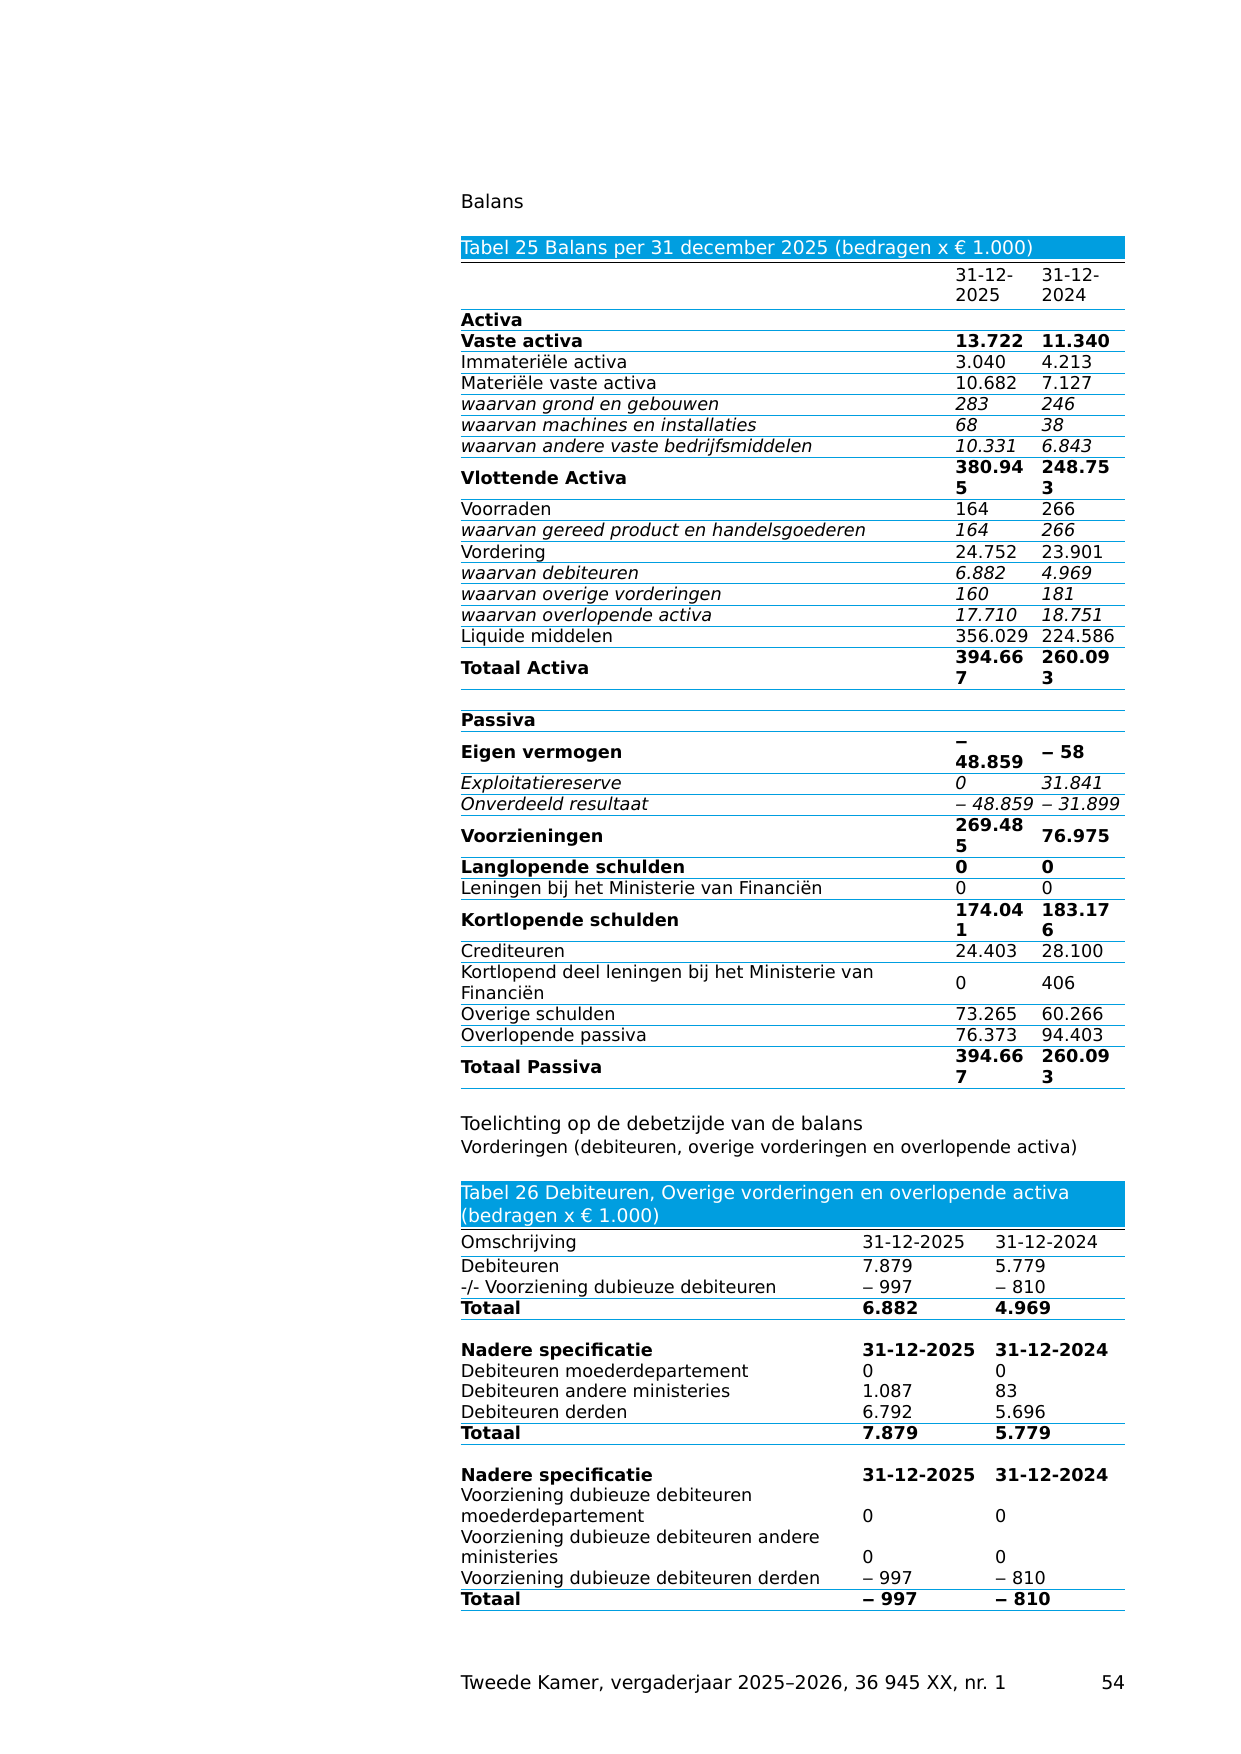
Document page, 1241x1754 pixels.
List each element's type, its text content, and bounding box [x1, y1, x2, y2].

table_cell ‒ 48.859 [952, 732, 1038, 773]
table_cell ‒ 810 [992, 1590, 1125, 1610]
table_cell Materiële vaste activa [461, 374, 952, 393]
table_cell 6.792 [859, 1402, 992, 1422]
table_cell [1039, 711, 1125, 731]
table_cell 380.945 [952, 458, 1038, 499]
table_cell Nadere specificatie [461, 1465, 859, 1485]
table_cell [461, 263, 952, 309]
table_cell 3.040 [952, 352, 1038, 372]
table_cell 31-12-2024 [992, 1230, 1125, 1256]
table_cell 181 [1039, 584, 1125, 604]
table_cell [461, 1445, 859, 1465]
table_cell 31-12-2025 [859, 1465, 992, 1485]
table_cell 31-12-2025 [859, 1230, 992, 1256]
table_cell 31.841 [1039, 774, 1125, 794]
table_cell Voorziening dubieuze debiteuren derden [461, 1568, 859, 1588]
table_cell 164 [952, 521, 1038, 541]
table_cell waarvan machines en installaties [461, 416, 952, 436]
table_cell 0 [952, 774, 1038, 794]
title Balans [461, 191, 1125, 213]
table_cell 24.752 [952, 542, 1038, 562]
table_cell Overige schulden [461, 1005, 952, 1025]
text Vorderingen (debiteuren, overige vorderingen en overlopende activa) [461, 1135, 1125, 1158]
table_cell ‒ 810 [992, 1277, 1125, 1298]
table_cell 4.213 [1039, 352, 1125, 372]
table_cell [952, 711, 1038, 731]
table_cell Totaal Activa [461, 648, 952, 688]
table_cell [992, 1320, 1125, 1340]
table_cell 0 [952, 858, 1038, 878]
table_cell Voorziening dubieuze debiteuren moederdepartement [461, 1485, 859, 1527]
table_cell 394.667 [952, 648, 1038, 688]
table_cell Nadere specificatie [461, 1340, 859, 1361]
table_cell Leningen bij het Ministerie van Financiën [461, 879, 952, 899]
table_cell 0 [992, 1361, 1125, 1381]
table_cell Debiteuren [461, 1257, 859, 1277]
table_cell 31-12-2025 [952, 263, 1038, 309]
table_cell 283 [952, 395, 1038, 415]
table_cell [859, 1445, 992, 1465]
table_cell Voorraden [461, 500, 952, 520]
table_cell 60.266 [1039, 1005, 1125, 1025]
table_cell 0 [1039, 879, 1125, 899]
table_cell 183.176 [1039, 900, 1125, 941]
table_cell 31-12-2024 [1039, 263, 1125, 309]
table_cell Onverdeeld resultaat [461, 795, 952, 815]
table_cell ‒ 58 [1039, 732, 1125, 773]
table_cell [992, 1445, 1125, 1465]
table_cell 7.879 [859, 1424, 992, 1444]
table_cell [1039, 690, 1125, 710]
table_cell Crediteuren [461, 942, 952, 962]
table_cell Totaal [461, 1299, 859, 1319]
table_cell 0 [992, 1527, 1125, 1568]
table_cell 266 [1039, 500, 1125, 520]
table_cell 6.843 [1039, 437, 1125, 457]
table_cell 17.710 [952, 606, 1038, 626]
table_cell Totaal Passiva [461, 1047, 952, 1088]
table_cell 38 [1039, 416, 1125, 436]
table_cell Liquide middelen [461, 627, 952, 647]
table_cell 260.093 [1039, 1047, 1125, 1088]
table_cell Exploitatiereserve [461, 774, 952, 794]
table_cell 6.882 [859, 1299, 992, 1319]
table_cell 246 [1039, 395, 1125, 415]
table_cell Voorziening dubieuze debiteuren andere ministeries [461, 1527, 859, 1568]
table_cell 1.087 [859, 1381, 992, 1402]
table_cell 24.403 [952, 942, 1038, 962]
table_cell 94.403 [1039, 1026, 1125, 1046]
table_cell ‒ 810 [992, 1568, 1125, 1588]
table_cell 269.485 [952, 816, 1038, 857]
table_cell 164 [952, 500, 1038, 520]
table_cell Activa [461, 310, 952, 330]
table_cell ‒ 31.899 [1039, 795, 1125, 815]
table_cell Eigen vermogen [461, 732, 952, 773]
table_cell 7.127 [1039, 374, 1125, 393]
table_cell 83 [992, 1381, 1125, 1402]
table_cell 248.753 [1039, 458, 1125, 499]
table_cell 31-12-2024 [992, 1340, 1125, 1361]
table_cell 4.969 [992, 1299, 1125, 1319]
table_cell Debiteuren derden [461, 1402, 859, 1422]
table_cell waarvan debiteuren [461, 563, 952, 583]
table_cell Totaal [461, 1424, 859, 1444]
table_cell Voorzieningen [461, 816, 952, 857]
table_cell 31-12-2025 [859, 1340, 992, 1361]
table_cell 0 [859, 1485, 992, 1527]
table_cell 76.373 [952, 1026, 1038, 1046]
table_cell Debiteuren moederdepartement [461, 1361, 859, 1381]
table_cell waarvan overige vorderingen [461, 584, 952, 604]
table_cell 31-12-2024 [992, 1465, 1125, 1485]
table_cell Vaste activa [461, 331, 952, 351]
table_cell 28.100 [1039, 942, 1125, 962]
table_cell 356.029 [952, 627, 1038, 647]
table_cell Kortlopende schulden [461, 900, 952, 941]
table_cell -/- Voorziening dubieuze debiteuren [461, 1277, 859, 1298]
table_cell 174.041 [952, 900, 1038, 941]
table_cell ‒ 48.859 [952, 795, 1038, 815]
table_cell 0 [952, 879, 1038, 899]
table_cell [952, 690, 1038, 710]
table_cell 5.779 [992, 1257, 1125, 1277]
table_cell 160 [952, 584, 1038, 604]
table_cell 0 [859, 1361, 992, 1381]
table_cell 68 [952, 416, 1038, 436]
table_cell 11.340 [1039, 331, 1125, 351]
table_cell Vlottende Activa [461, 458, 952, 499]
table_cell Totaal [461, 1590, 859, 1610]
table_cell 394.667 [952, 1047, 1038, 1088]
title Toelichting op de debetzijde van de balans [461, 1113, 1125, 1135]
table_cell [461, 1320, 859, 1340]
table_cell 23.901 [1039, 542, 1125, 562]
table_cell waarvan grond en gebouwen [461, 395, 952, 415]
table_cell 0 [952, 963, 1038, 1004]
table_cell [461, 690, 952, 710]
table_cell waarvan andere vaste bedrijfsmiddelen [461, 437, 952, 457]
table_cell [1039, 310, 1125, 330]
table_cell Passiva [461, 711, 952, 731]
table_cell 0 [992, 1485, 1125, 1527]
table_cell 0 [1039, 858, 1125, 878]
table_cell Debiteuren andere ministeries [461, 1381, 859, 1402]
table_cell 224.586 [1039, 627, 1125, 647]
table_cell ‒ 997 [859, 1568, 992, 1588]
table_cell 0 [859, 1527, 992, 1568]
table_cell 7.879 [859, 1257, 992, 1277]
table_cell 10.682 [952, 374, 1038, 393]
table_cell ‒ 997 [859, 1277, 992, 1298]
table_cell Vordering [461, 542, 952, 562]
table_cell [952, 310, 1038, 330]
table_cell 18.751 [1039, 606, 1125, 626]
table_cell ‒ 997 [859, 1590, 992, 1610]
table_cell waarvan gereed product en handelsgoederen [461, 521, 952, 541]
table_cell Kortlopend deel leningen bij het Ministerie van Financiën [461, 963, 952, 1004]
table_cell 13.722 [952, 331, 1038, 351]
table_cell 6.882 [952, 563, 1038, 583]
table_cell Overlopende passiva [461, 1026, 952, 1046]
table_cell 266 [1039, 521, 1125, 541]
table_cell 76.975 [1039, 816, 1125, 857]
table_cell 406 [1039, 963, 1125, 1004]
table_cell 5.779 [992, 1424, 1125, 1444]
table_cell Immateriële activa [461, 352, 952, 372]
table_cell 5.696 [992, 1402, 1125, 1422]
table_cell 260.093 [1039, 648, 1125, 688]
table_cell waarvan overlopende activa [461, 606, 952, 626]
table_cell [859, 1320, 992, 1340]
table_cell Omschrijving [461, 1230, 859, 1256]
table_cell 4.969 [1039, 563, 1125, 583]
table_cell 73.265 [952, 1005, 1038, 1025]
table_cell 10.331 [952, 437, 1038, 457]
table_cell Langlopende schulden [461, 858, 952, 878]
